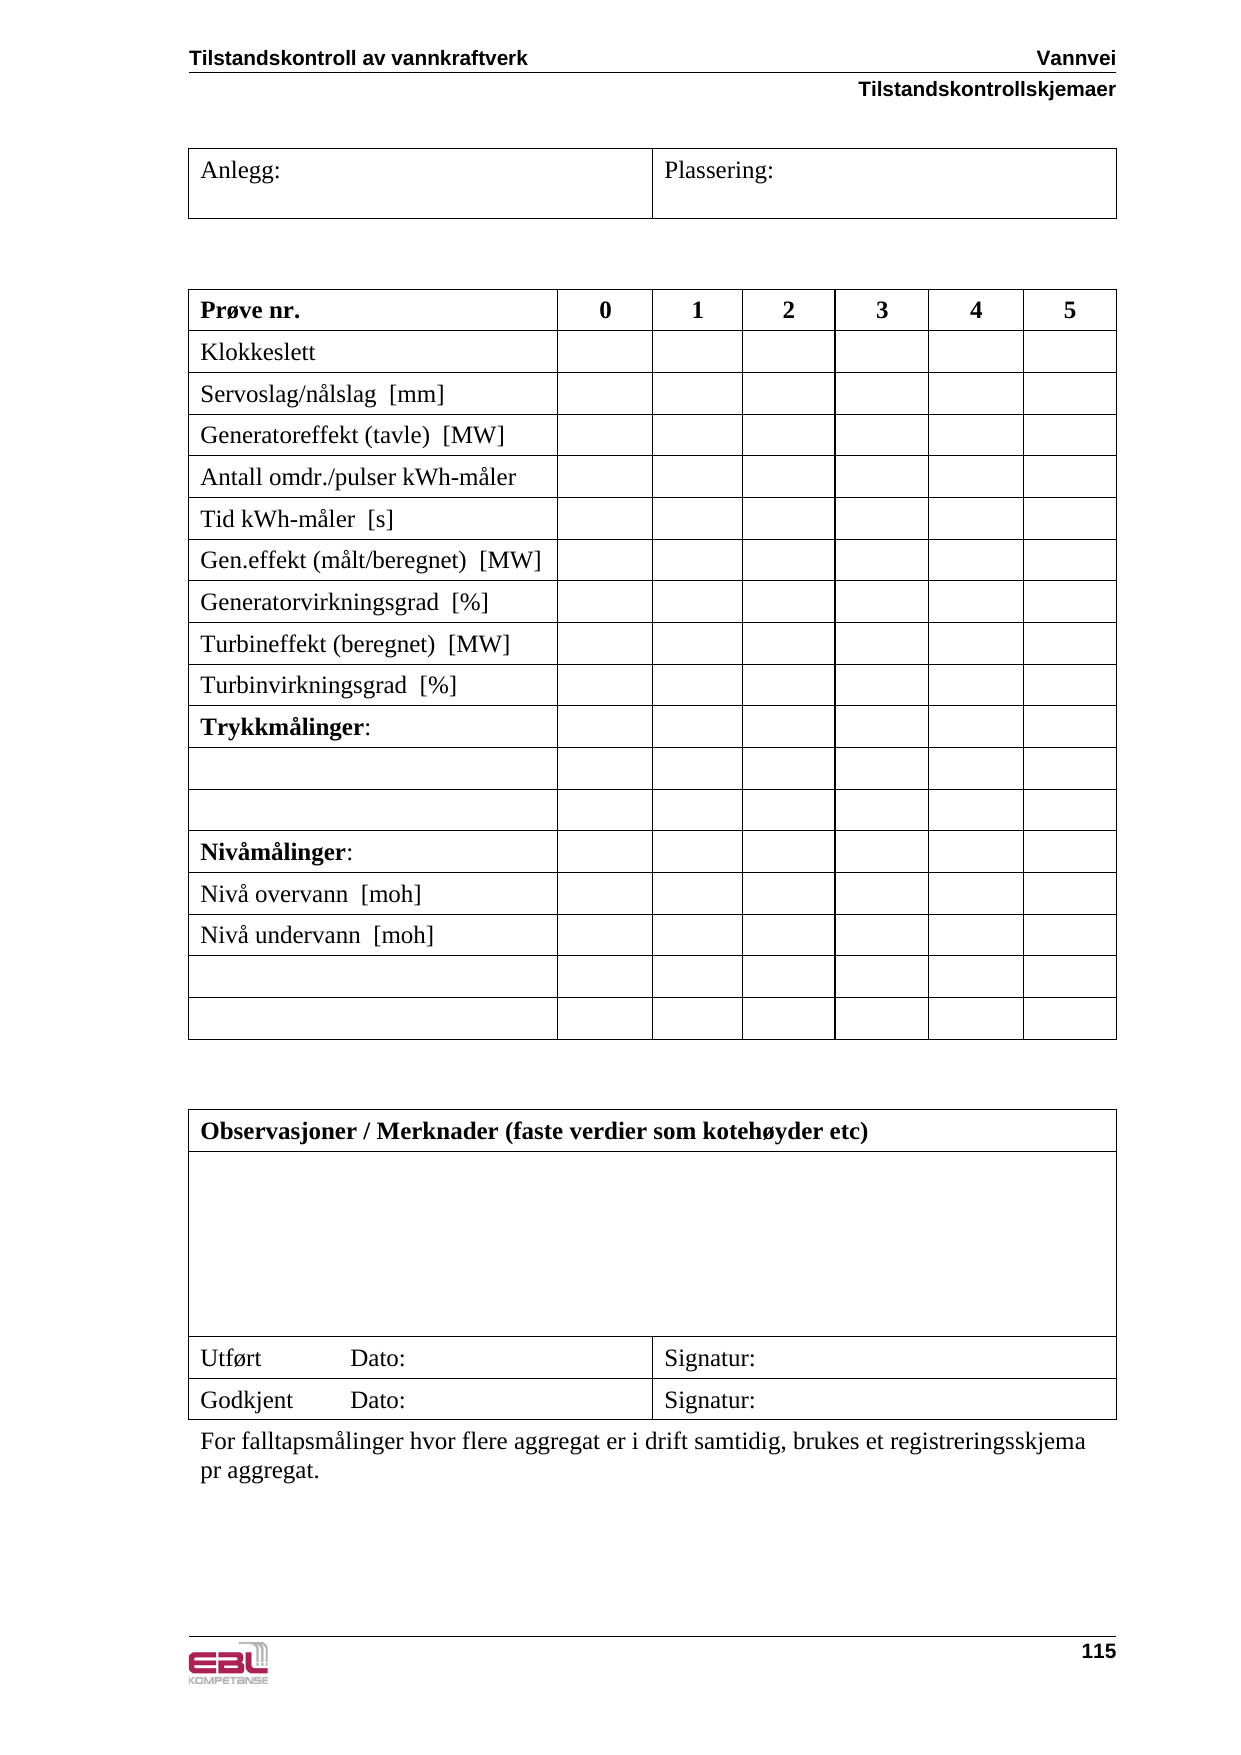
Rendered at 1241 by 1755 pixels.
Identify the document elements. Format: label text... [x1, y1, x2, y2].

table_cell [1024, 748, 1116, 788]
table_cell [558, 665, 652, 705]
table_cell [653, 998, 742, 1038]
table_cell [836, 331, 928, 372]
table_cell [929, 581, 1023, 622]
table_cell [1024, 998, 1116, 1038]
table_cell [743, 581, 834, 622]
table_cell [653, 706, 742, 747]
table_cell [836, 373, 928, 413]
table_cell Signatur: [653, 1379, 1116, 1419]
table_cell [836, 498, 928, 538]
table_cell [929, 665, 1023, 705]
table_cell [558, 790, 652, 830]
table_cell [1024, 540, 1116, 580]
table_cell [929, 331, 1023, 372]
table_cell [653, 581, 742, 622]
table_cell Tid kWh-måler [s] [189, 498, 557, 538]
table_cell 2 [743, 290, 834, 330]
table_cell [743, 748, 834, 788]
table_cell [743, 331, 834, 372]
table_cell Turbinvirkningsgrad [%] [189, 665, 557, 705]
table_cell [836, 706, 928, 747]
table_cell [1024, 915, 1116, 955]
table_cell [836, 415, 928, 455]
table_cell Servoslag/nålslag [mm] [189, 373, 557, 413]
table_cell [558, 831, 652, 872]
table_cell [558, 415, 652, 455]
table_cell [743, 498, 834, 538]
table_cell Anlegg: [189, 149, 652, 218]
table_cell [929, 415, 1023, 455]
table_cell [653, 456, 742, 497]
table_cell [558, 498, 652, 538]
table_cell [558, 956, 652, 997]
table_cell [653, 956, 742, 997]
table_cell [836, 956, 928, 997]
table_cell Nivå overvann [moh] [189, 873, 557, 913]
table_cell [929, 956, 1023, 997]
table_cell [743, 623, 834, 663]
table_cell [558, 706, 652, 747]
table_cell [558, 581, 652, 622]
table_cell [558, 873, 652, 913]
table_cell [743, 956, 834, 997]
table_cell [189, 1040, 1116, 1109]
table_cell [653, 219, 1116, 288]
table_cell Godkjent Dato: [189, 1379, 652, 1419]
table_cell Nivå undervann [moh] [189, 915, 557, 955]
table_cell [653, 790, 742, 830]
table_cell 1 [653, 290, 742, 330]
table_cell [929, 373, 1023, 413]
table_cell [1024, 706, 1116, 747]
table_cell [558, 373, 652, 413]
table_cell [743, 706, 834, 747]
table_cell [929, 498, 1023, 538]
table_cell [743, 915, 834, 955]
table_cell [836, 748, 928, 788]
table_cell [653, 915, 742, 955]
table_cell [743, 790, 834, 830]
table_cell [189, 956, 557, 997]
table_cell [653, 498, 742, 538]
table_cell [1024, 623, 1116, 663]
table_cell Turbineffekt (beregnet) [MW] [189, 623, 557, 663]
table_cell [558, 456, 652, 497]
table_cell [653, 373, 742, 413]
table_cell Gen.effekt (målt/beregnet) [MW] [189, 540, 557, 580]
table_cell [1024, 498, 1116, 538]
table_cell [929, 790, 1023, 830]
table_cell [653, 873, 742, 913]
table_cell Signatur: [653, 1337, 1116, 1378]
table_cell [743, 665, 834, 705]
table_cell [1024, 373, 1116, 413]
table_cell [558, 331, 652, 372]
table_cell [653, 831, 742, 872]
table_cell [836, 540, 928, 580]
table_cell Plassering: [653, 149, 1116, 218]
table_cell Utført Dato: [189, 1337, 652, 1378]
table_cell [743, 540, 834, 580]
table_cell [836, 456, 928, 497]
table_cell [1024, 956, 1116, 997]
table_cell For falltapsmålinger hvor flere aggregat er i drift samtidig, brukes et registreringsskjema pr aggregat. [189, 1420, 1116, 1490]
table_cell [836, 665, 928, 705]
table_cell [653, 331, 742, 372]
table_cell Nivåmålinger: [189, 831, 557, 872]
table_cell [743, 998, 834, 1038]
table_cell [558, 623, 652, 663]
table_cell [558, 748, 652, 788]
table_cell [929, 623, 1023, 663]
table_cell [743, 415, 834, 455]
table_cell [929, 873, 1023, 913]
table_cell [1024, 456, 1116, 497]
table_cell Generatoreffekt (tavle) [MW] [189, 415, 557, 455]
table_cell [653, 623, 742, 663]
table_cell 0 [558, 290, 652, 330]
table_cell [653, 665, 742, 705]
table_cell [929, 456, 1023, 497]
table_cell [189, 219, 653, 288]
table_cell [929, 915, 1023, 955]
table_cell [558, 915, 652, 955]
table_cell [743, 873, 834, 913]
table_cell [1024, 415, 1116, 455]
table_cell [929, 748, 1023, 788]
table_cell [836, 623, 928, 663]
table_cell 3 [836, 290, 928, 330]
table_cell [1024, 831, 1116, 872]
table_cell [1024, 873, 1116, 913]
table_cell [836, 581, 928, 622]
table_cell [929, 998, 1023, 1038]
table_cell 4 [929, 290, 1023, 330]
table_cell [836, 998, 928, 1038]
table_cell [189, 1152, 1116, 1336]
table_cell [653, 415, 742, 455]
table_cell [653, 540, 742, 580]
table_cell Observasjoner / Merknader (faste verdier som kotehøyder etc) [189, 1110, 1116, 1151]
table_cell Generatorvirkningsgrad [%] [189, 581, 557, 622]
table_cell [1024, 581, 1116, 622]
table_cell [836, 873, 928, 913]
table_cell [836, 831, 928, 872]
table_cell [929, 540, 1023, 580]
table_cell [743, 373, 834, 413]
table_cell [189, 790, 557, 830]
table_cell [558, 998, 652, 1038]
table_cell [836, 790, 928, 830]
table_cell Antall omdr./pulser kWh-måler [189, 456, 557, 497]
table_cell [653, 748, 742, 788]
table_cell [929, 706, 1023, 747]
table_cell Trykkmålinger: [189, 706, 557, 747]
table_cell 5 [1024, 290, 1116, 330]
table_cell [743, 831, 834, 872]
table_cell [836, 915, 928, 955]
table_cell [743, 456, 834, 497]
table_cell [1024, 331, 1116, 372]
table_cell Prøve nr. [189, 290, 557, 330]
table_cell Klokkeslett [189, 331, 557, 372]
table_cell [189, 748, 557, 788]
table_cell [558, 540, 652, 580]
table_cell [929, 831, 1023, 872]
table_cell [1024, 790, 1116, 830]
table_cell [1024, 665, 1116, 705]
table_cell [189, 998, 557, 1038]
